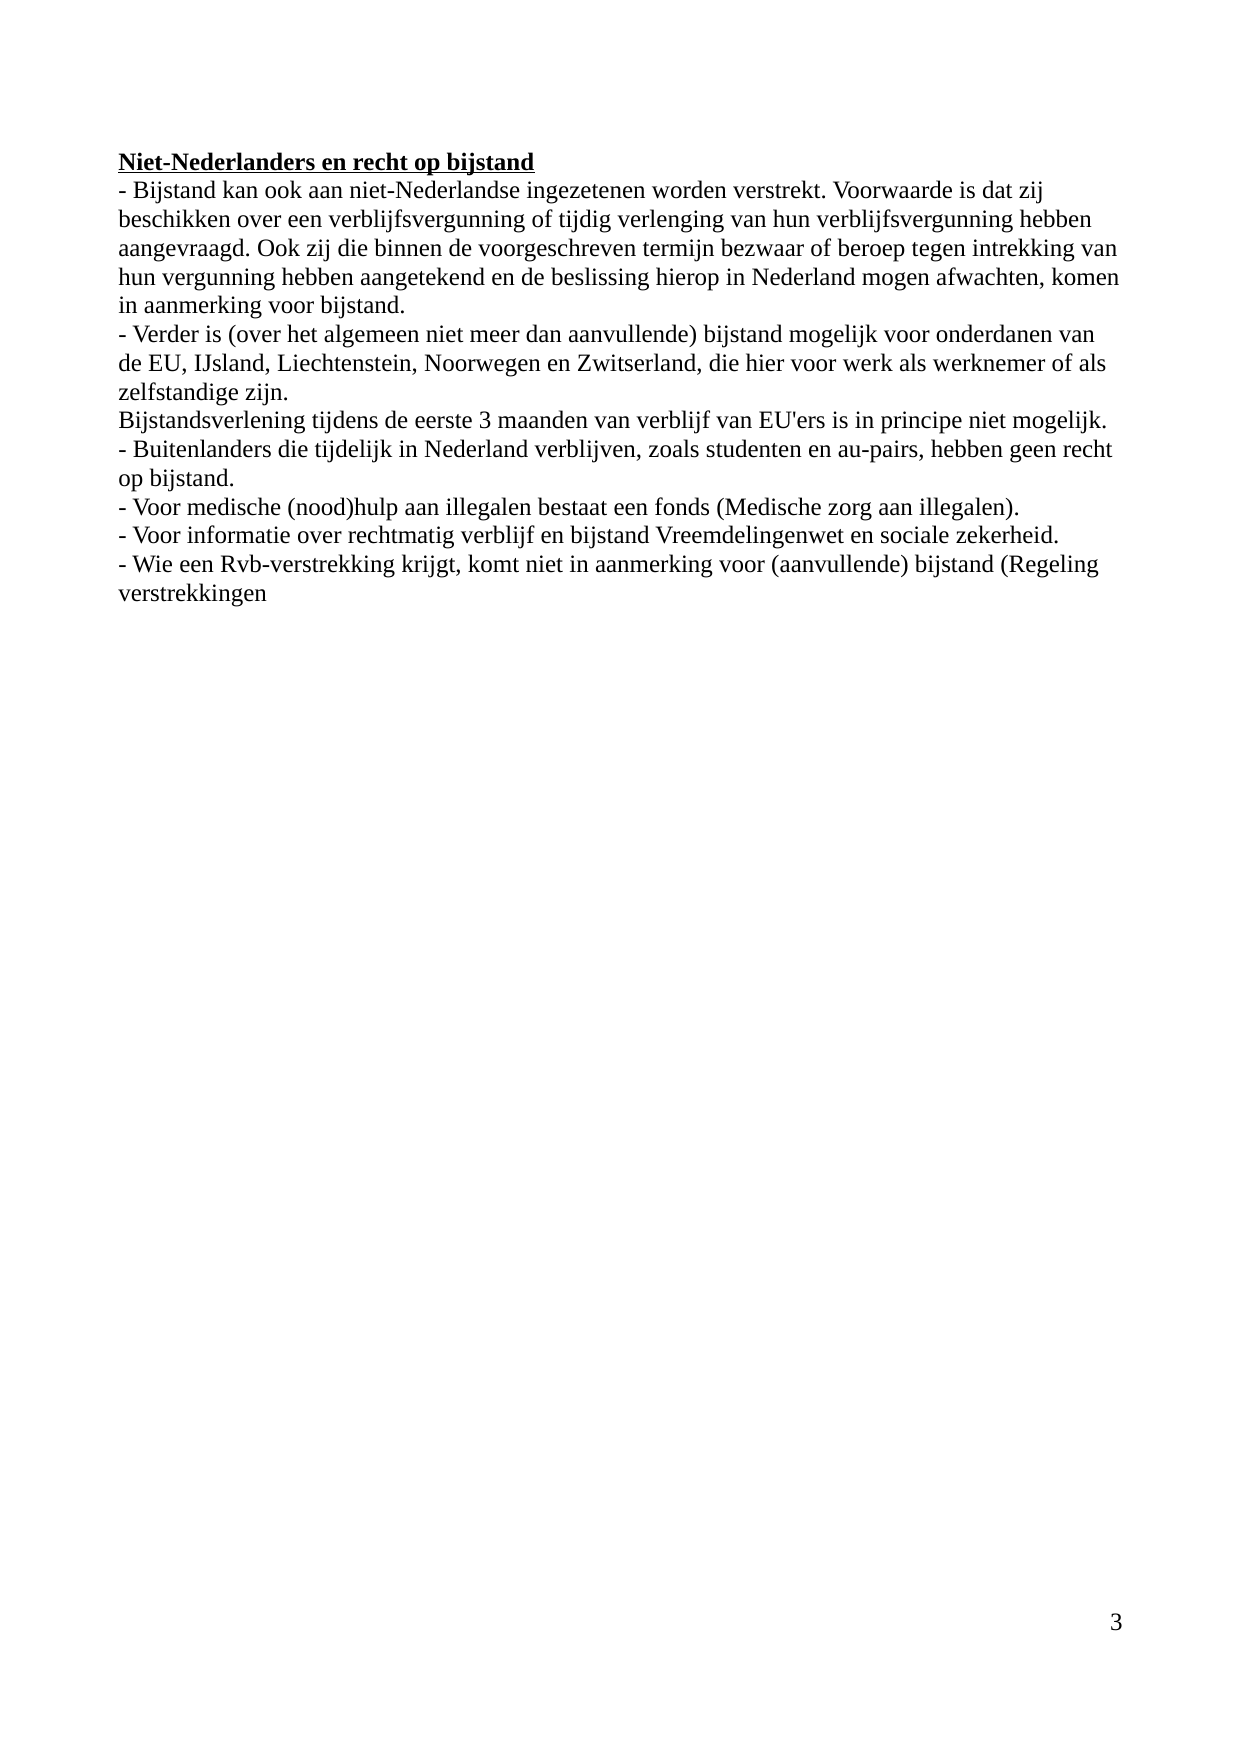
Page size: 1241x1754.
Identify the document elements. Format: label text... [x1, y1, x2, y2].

text - Voor informatie over rechtmatig verblijf en bijstand Vreemdelingenwet en sociale zekerheid. [118, 521, 1122, 549]
text - Wie een Rvb-verstrekking krijgt, komt niet in aanmerking voor (aanvullende) bijstand (Regeling verstrekkingen [118, 549, 1122, 607]
text - Voor medische (nood)hulp aan illegalen bestaat een fonds (Medische zorg aan illegalen). [118, 492, 1122, 521]
text Niet-Nederlanders en recht op bijstand [118, 147, 1122, 176]
text Bijstandsverlening tijdens de eerste 3 maanden van verblijf van EU'ers is in principe niet mogelijk. [118, 406, 1122, 434]
text - Verder is (over het algemeen niet meer dan aanvullende) bijstand mogelijk voor onderdanen van de EU, IJsland, Liechtenstein, Noorwegen en Zwitserland, die hier voor werk als werknemer of als zelfstandige zijn. [118, 319, 1122, 406]
text - Buitenlanders die tijdelijk in Nederland verblijven, zoals studenten en au-pairs, hebben geen recht op bijstand. [118, 434, 1122, 492]
text - Bijstand kan ook aan niet-Nederlandse ingezetenen worden verstrekt. Voorwaarde is dat zij beschikken over een verblijfsvergunning of tijdig verlenging van hun verblijfsvergunning hebben aangevraagd. Ook zij die binnen de voorgeschreven termijn bezwaar of beroep tegen intrekking van hun vergunning hebben aangetekend en de beslissing hierop in Nederland mogen afwachten, komen in aanmerking voor bijstand. [118, 176, 1122, 319]
